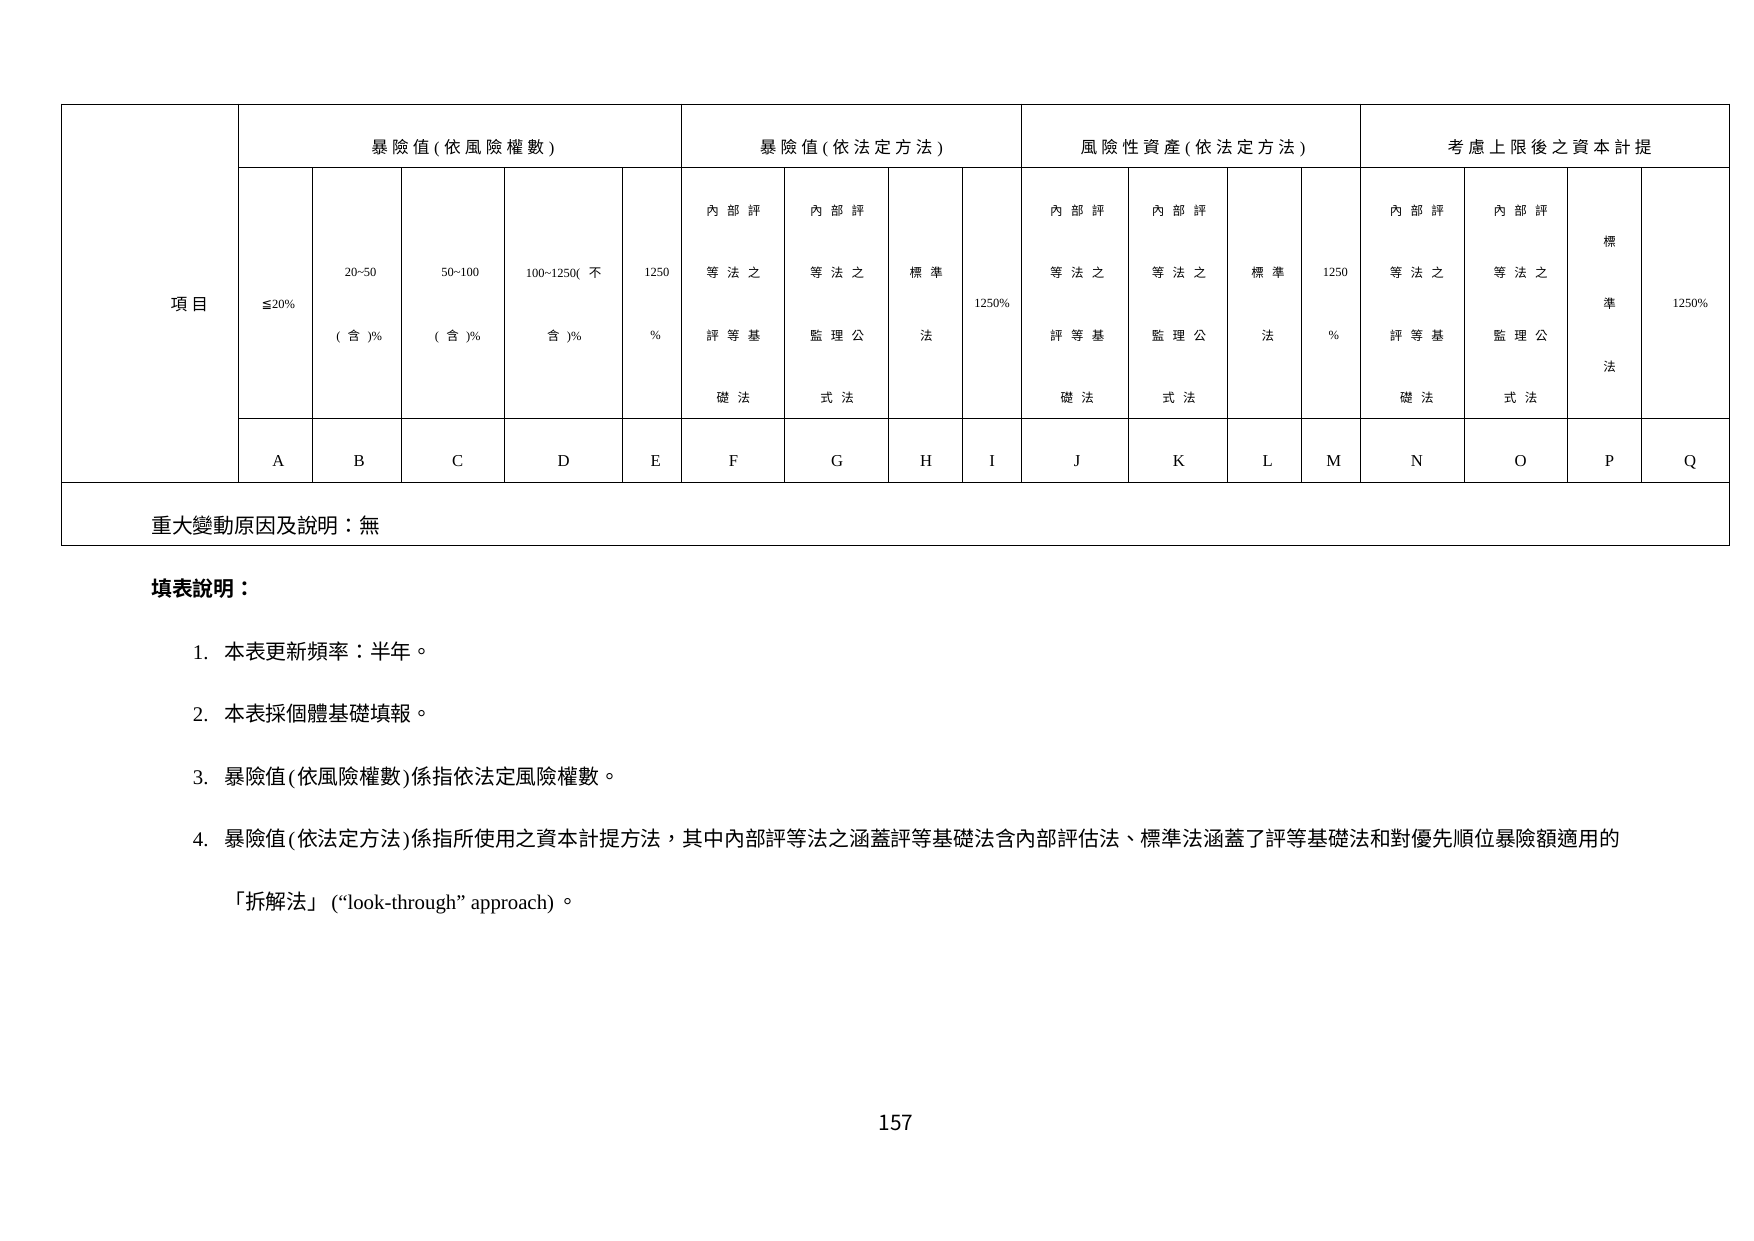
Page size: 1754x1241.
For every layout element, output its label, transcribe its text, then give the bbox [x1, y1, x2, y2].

table_cell Q [1642, 419, 1729, 482]
text 填表說明： [151, 546, 1641, 609]
list 暴險值(依法定方法)係指所使用之資本計提方法，其中內部評等法之涵蓋評等基礎法含內部評估法、標準法涵蓋了評等基礎法和對優先順位暴險額適用的「拆解法」(“look-through” approach)。 [188, 796, 1641, 921]
table_cell 標準法 [1228, 168, 1301, 418]
table_cell K [1129, 419, 1227, 482]
table_cell G [785, 419, 888, 482]
table_cell 重大變動原因及說明：無 [62, 483, 1729, 545]
table_cell 1250% [1302, 168, 1360, 418]
table_cell M [1302, 419, 1360, 482]
table_cell 內部評等法之監理公式法 [1129, 168, 1227, 418]
table_cell 標準法 [889, 168, 962, 418]
table_cell 100~1250(不含)% [505, 168, 622, 418]
table_cell 內部評等法之監理公式法 [785, 168, 888, 418]
table_cell N [1361, 419, 1464, 482]
table_header 風險性資產(依法定方法) [1022, 105, 1360, 167]
table_cell ≦20% [239, 168, 312, 418]
table_cell 內部評等法之監理公式法 [1465, 168, 1567, 418]
list 本表更新頻率：半年。 [188, 609, 1641, 671]
table_cell 1250% [623, 168, 681, 418]
table_cell A [239, 419, 312, 482]
table_cell 50~100(含)% [402, 168, 504, 418]
table_cell P [1568, 419, 1641, 482]
table_cell 內部評等法之評等基礎法 [682, 168, 784, 418]
table_header 項目 [62, 105, 238, 482]
table_cell C [402, 419, 504, 482]
table_cell 1250% [963, 168, 1021, 418]
table_header 暴險值(依法定方法) [682, 105, 1021, 167]
table_cell F [682, 419, 784, 482]
table_cell H [889, 419, 962, 482]
table_header 考慮上限後之資本計提 [1361, 105, 1729, 167]
table_cell I [963, 419, 1021, 482]
table_cell 內部評等法之評等基礎法 [1361, 168, 1464, 418]
table_cell O [1465, 419, 1567, 482]
list 暴險值(依風險權數)係指依法定風險權數。 [188, 734, 1641, 796]
table_header 暴險值(依風險權數) [239, 105, 681, 167]
table_cell 標準法 [1568, 168, 1641, 418]
list 本表採個體基礎填報。 [188, 671, 1641, 734]
table_cell J [1022, 419, 1128, 482]
table_cell D [505, 419, 622, 482]
table_cell 內部評等法之評等基礎法 [1022, 168, 1128, 418]
table_cell 20~50(含)% [313, 168, 401, 418]
table_cell B [313, 419, 401, 482]
table_cell E [623, 419, 681, 482]
table_cell 1250% [1642, 168, 1729, 418]
table_cell L [1228, 419, 1301, 482]
